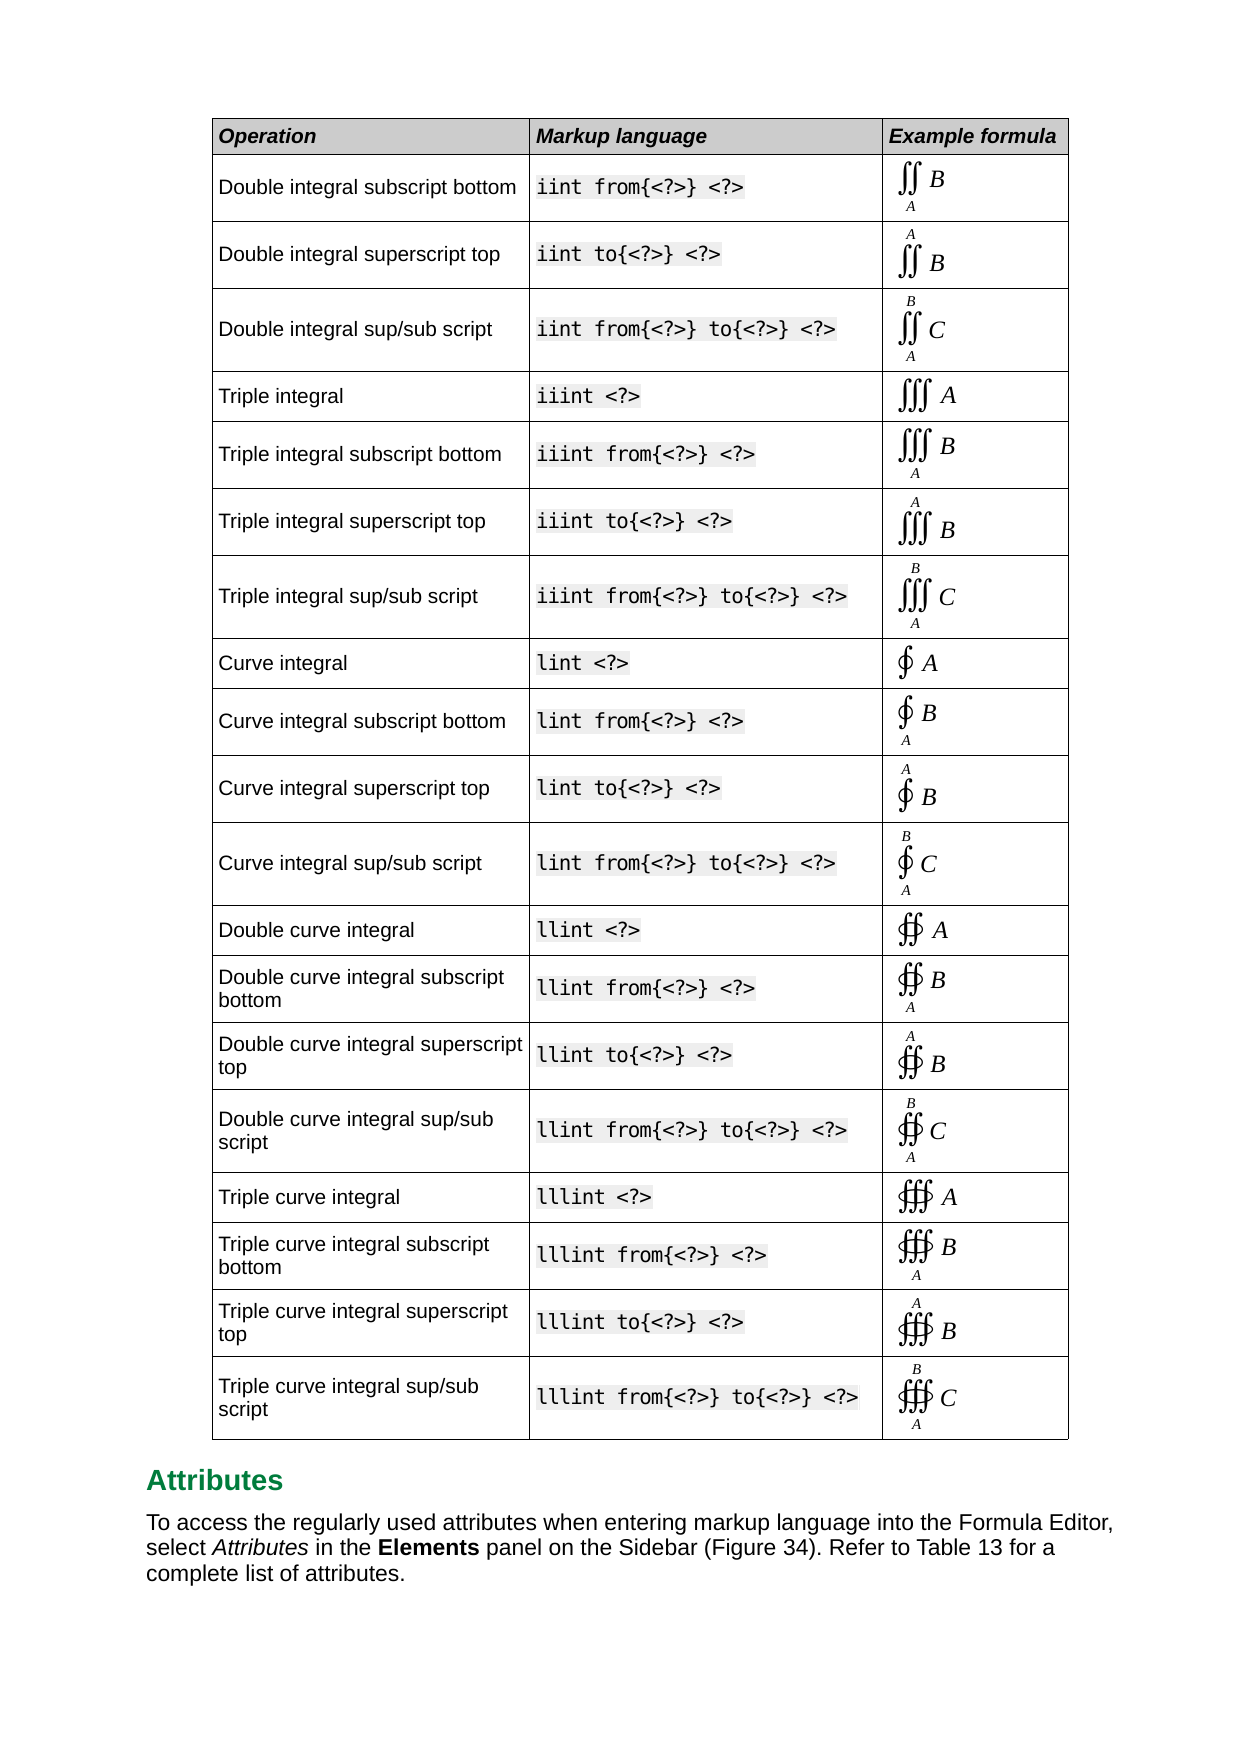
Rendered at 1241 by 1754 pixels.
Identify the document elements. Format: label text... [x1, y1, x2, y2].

table_cell Curve integral superscript top [213, 756, 529, 822]
table_cell Triple integral [213, 372, 529, 421]
table_cell lint from{<?>} to{<?>} <?> [530, 823, 882, 905]
table_cell Curve integral sup/sub script [213, 823, 529, 905]
table_cell llint to{<?>} <?> [530, 1023, 882, 1089]
table_cell Double curve integral subscript bottom [213, 956, 529, 1022]
table_cell [883, 689, 1068, 755]
table_cell iiint from{<?>} <?> [530, 422, 882, 488]
table_cell [883, 289, 1068, 371]
table_cell Double curve integral [213, 906, 529, 955]
table_cell Double integral sup/sub script [213, 289, 529, 371]
table_cell lllint <?> [530, 1173, 882, 1222]
table_header Example formula [883, 119, 1068, 154]
table_cell [883, 1223, 1068, 1289]
table_cell Triple curve integral [213, 1173, 529, 1222]
table_cell [883, 639, 1068, 688]
table_cell [883, 756, 1068, 822]
table_cell iint to{<?>} <?> [530, 222, 882, 287]
table_cell [883, 823, 1068, 905]
table_cell [883, 1290, 1068, 1356]
table_cell lllint to{<?>} <?> [530, 1290, 882, 1356]
table_cell llint <?> [530, 906, 882, 955]
table_cell Triple integral sup/sub script [213, 556, 529, 638]
table_cell [883, 222, 1068, 287]
table_cell [883, 1173, 1068, 1222]
table_cell Double curve integral sup/sub script [213, 1090, 529, 1172]
table_cell lint to{<?>} <?> [530, 756, 882, 822]
table_cell iint from{<?>} <?> [530, 155, 882, 221]
table_cell Triple curve integral subscript bottom [213, 1223, 529, 1289]
table_cell [883, 956, 1068, 1022]
table_cell [883, 489, 1068, 554]
table_cell iiint from{<?>} to{<?>} <?> [530, 556, 882, 638]
table_cell Curve integral [213, 639, 529, 688]
table_cell Triple integral subscript bottom [213, 422, 529, 488]
table_cell [883, 372, 1068, 421]
text To access the regularly used attributes when entering markup language into the Formula Editor, select Attributes in the Elements panel on the Sidebar (Figure 34). Refer to Table 13 for a complete list of attributes. [146, 1509, 1134, 1586]
table_cell [883, 155, 1068, 221]
table_cell lint <?> [530, 639, 882, 688]
table_cell Double curve integral superscript top [213, 1023, 529, 1089]
table_cell lllint from{<?>} <?> [530, 1223, 882, 1289]
table_header Operation [213, 119, 529, 154]
table_cell Triple curve integral superscript top [213, 1290, 529, 1356]
table_cell Triple integral superscript top [213, 489, 529, 554]
table_cell Double integral subscript bottom [213, 155, 529, 221]
table_cell iiint <?> [530, 372, 882, 421]
subtitle Attributes [146, 1464, 1134, 1497]
table_cell lllint from{<?>} to{<?>} <?> [530, 1357, 882, 1439]
table_cell Triple curve integral sup/sub script [213, 1357, 529, 1439]
table_cell Curve integral subscript bottom [213, 689, 529, 755]
table_cell [883, 1357, 1068, 1439]
table_cell [883, 422, 1068, 488]
table_header Markup language [530, 119, 882, 154]
table_cell Double integral superscript top [213, 222, 529, 287]
table_cell llint from{<?>} to{<?>} <?> [530, 1090, 882, 1172]
table_cell [883, 906, 1068, 955]
table_cell [883, 1023, 1068, 1089]
table_cell iint from{<?>} to{<?>} <?> [530, 289, 882, 371]
table_cell [883, 1090, 1068, 1172]
table_cell [883, 556, 1068, 638]
table_cell iiint to{<?>} <?> [530, 489, 882, 554]
table_cell llint from{<?>} <?> [530, 956, 882, 1022]
table_cell lint from{<?>} <?> [530, 689, 882, 755]
